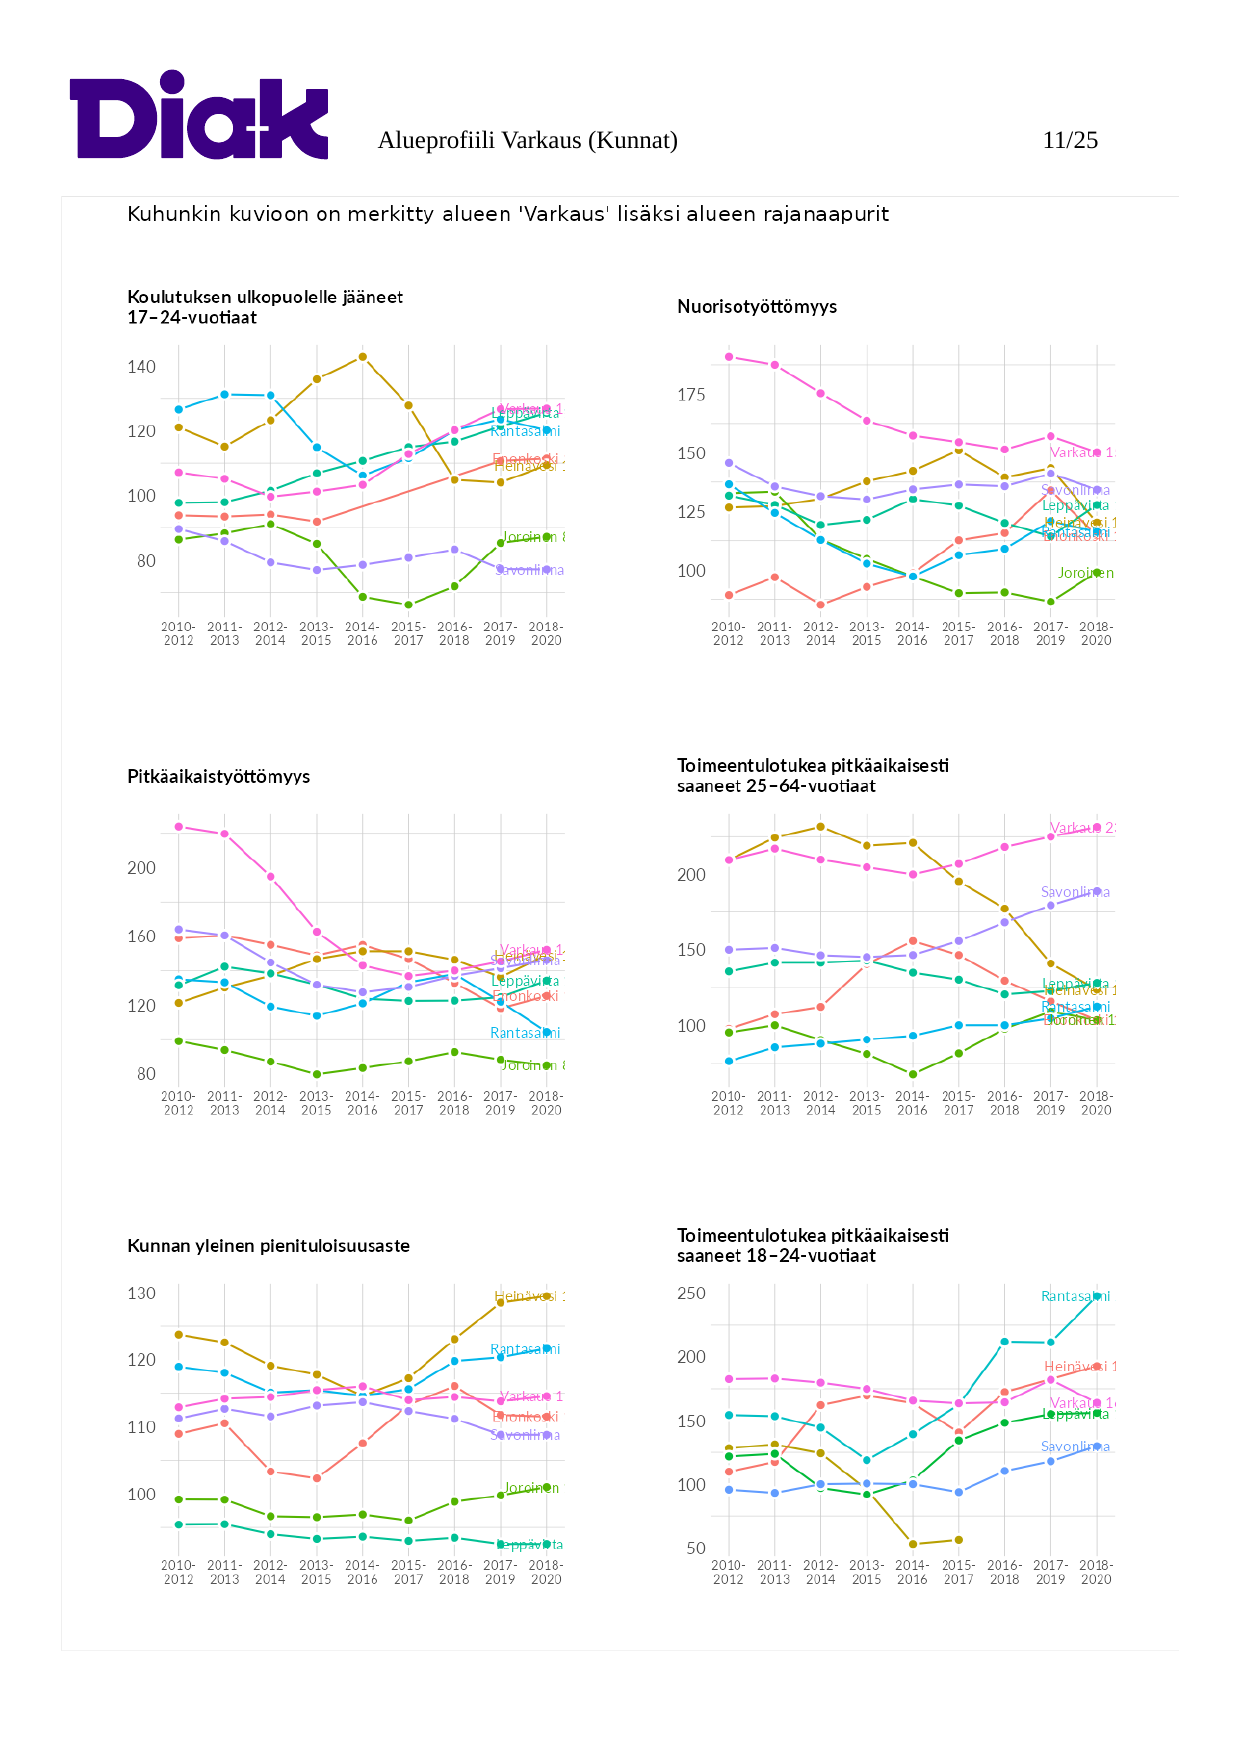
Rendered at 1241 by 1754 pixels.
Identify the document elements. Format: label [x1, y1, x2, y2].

picture [61, 196, 1179, 1651]
